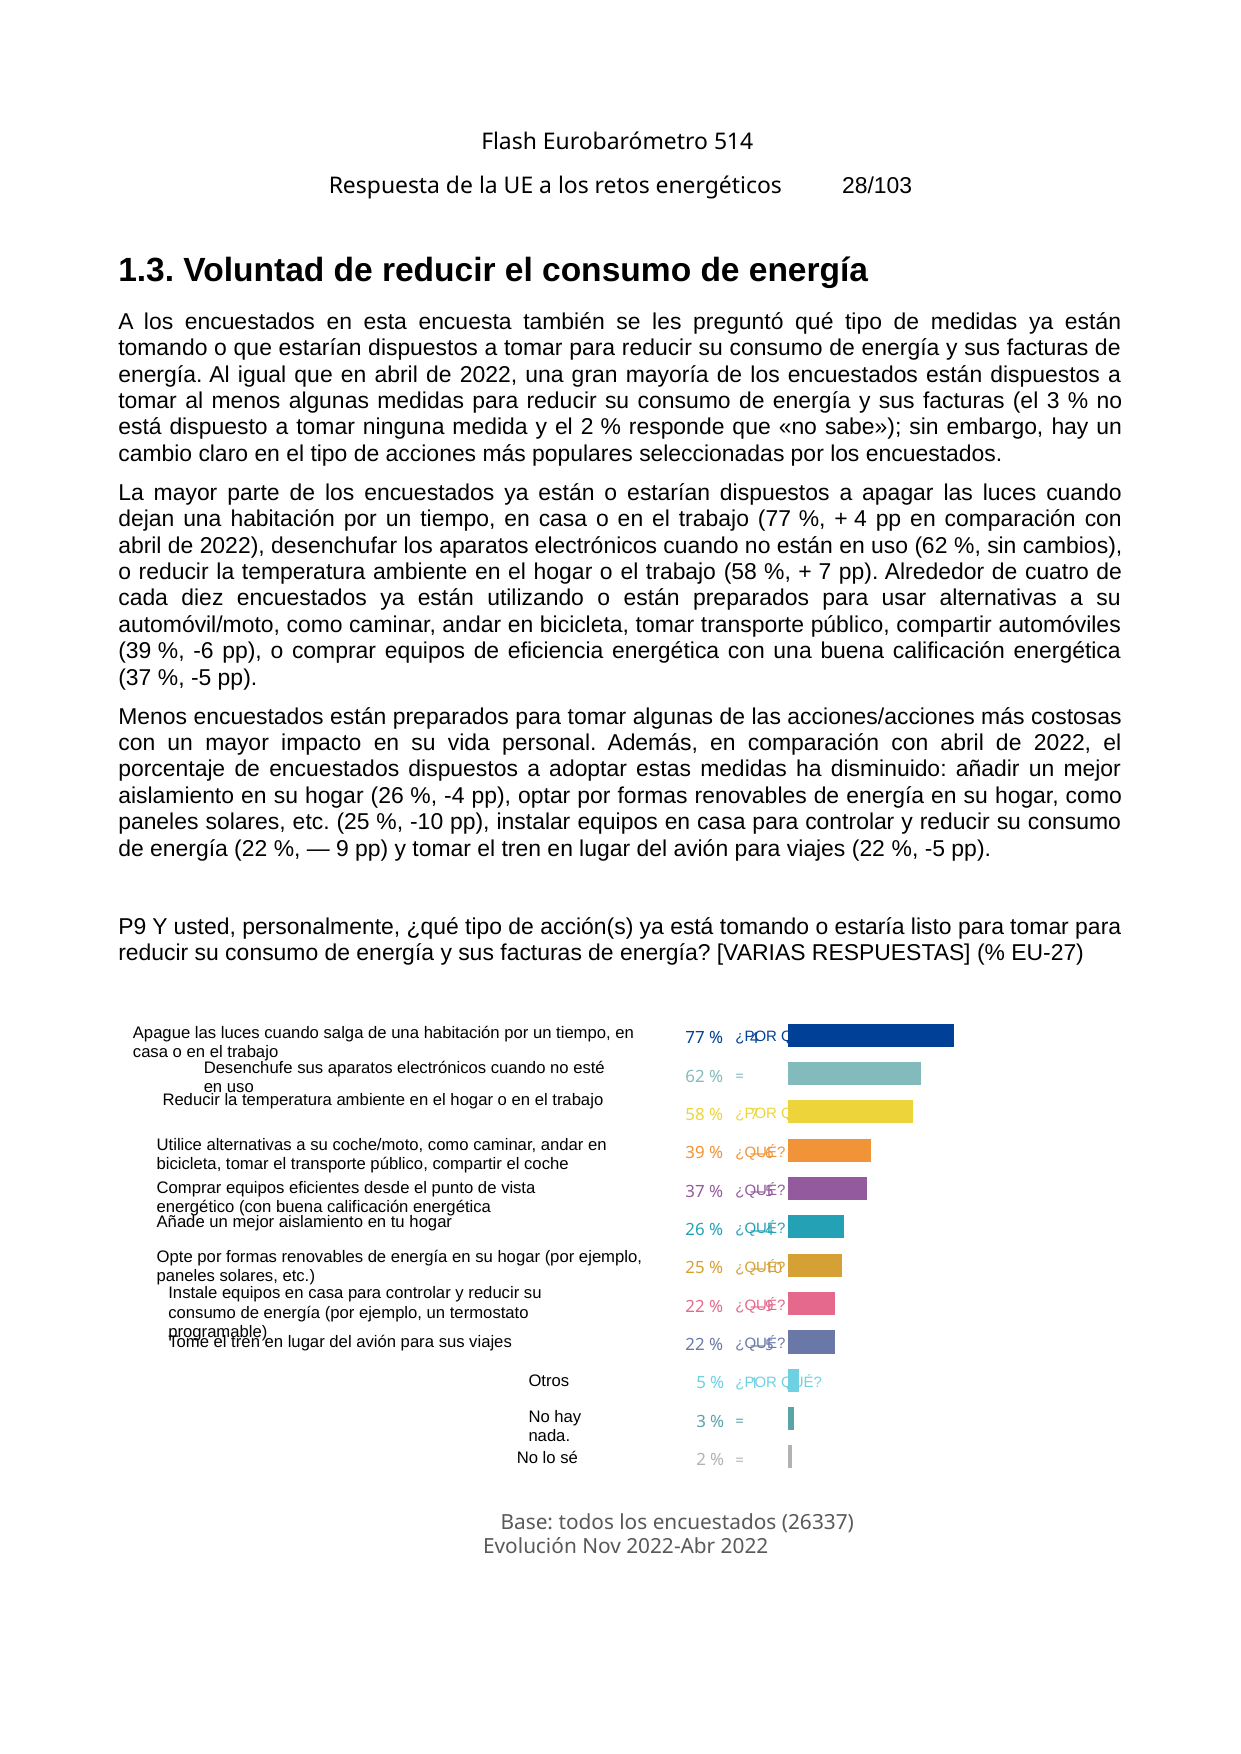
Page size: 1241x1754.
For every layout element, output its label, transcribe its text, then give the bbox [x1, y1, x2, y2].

subtitle 1.3. Voluntad de reducir el consumo de energía [118, 250, 1122, 289]
text La mayor parte de los encuestados ya están o estarían dispuestos a apagar las luces cuando dejan una habitación por un tiempo, en casa o en el trabajo (77 %, + 4 pp en comparación con abril de 2022), desenchufar los aparatos electrónicos cuando no están en uso (62 %, sin cambios), o reducir la temperatura ambiente en el hogar o el trabajo (58 %, + 7 pp). Alrededor de cuatro de cada diez encuestados ya están utilizando o están preparados para usar alternativas a su automóvil/moto, como caminar, andar en bicicleta, tomar transporte público, compartir automóviles (39 %, -6 pp), o comprar equipos de eficiencia energética con una buena calificación energética (37 %, -5 pp). [118, 479, 1122, 690]
text P9 Y usted, personalmente, ¿qué tipo de acción(s) ya está tomando o estaría listo para tomar para reducir su consumo de energía y sus facturas de energía? [VARIAS RESPUESTAS] (% EU-27) [118, 913, 1122, 966]
text A los encuestados en esta encuesta también se les preguntó qué tipo de medidas ya están tomando o que estarían dispuestos a tomar para reducir su consumo de energía y sus facturas de energía. Al igual que en abril de 2022, una gran mayoría de los encuestados están dispuestos a tomar al menos algunas medidas para reducir su consumo de energía y sus facturas (el 3 % no está dispuesto a tomar ninguna medida y el 2 % responde que «no sabe»); sin embargo, hay un cambio claro en el tipo de acciones más populares seleccionadas por los encuestados. [118, 308, 1122, 466]
text Menos encuestados están preparados para tomar algunas de las acciones/acciones más costosas con un mayor impacto en su vida personal. Además, en comparación con abril de 2022, el porcentaje de encuestados dispuestos a adoptar estas medidas ha disminuido: añadir un mejor aislamiento en su hogar (26 %, -4 pp), optar por formas renovables de energía en su hogar, como paneles solares, etc. (25 %, -10 pp), instalar equipos en casa para controlar y reducir su consumo de energía (22 %, — 9 pp) y tomar el tren en lugar del avión para viajes (22 %, -5 pp). [118, 703, 1122, 861]
